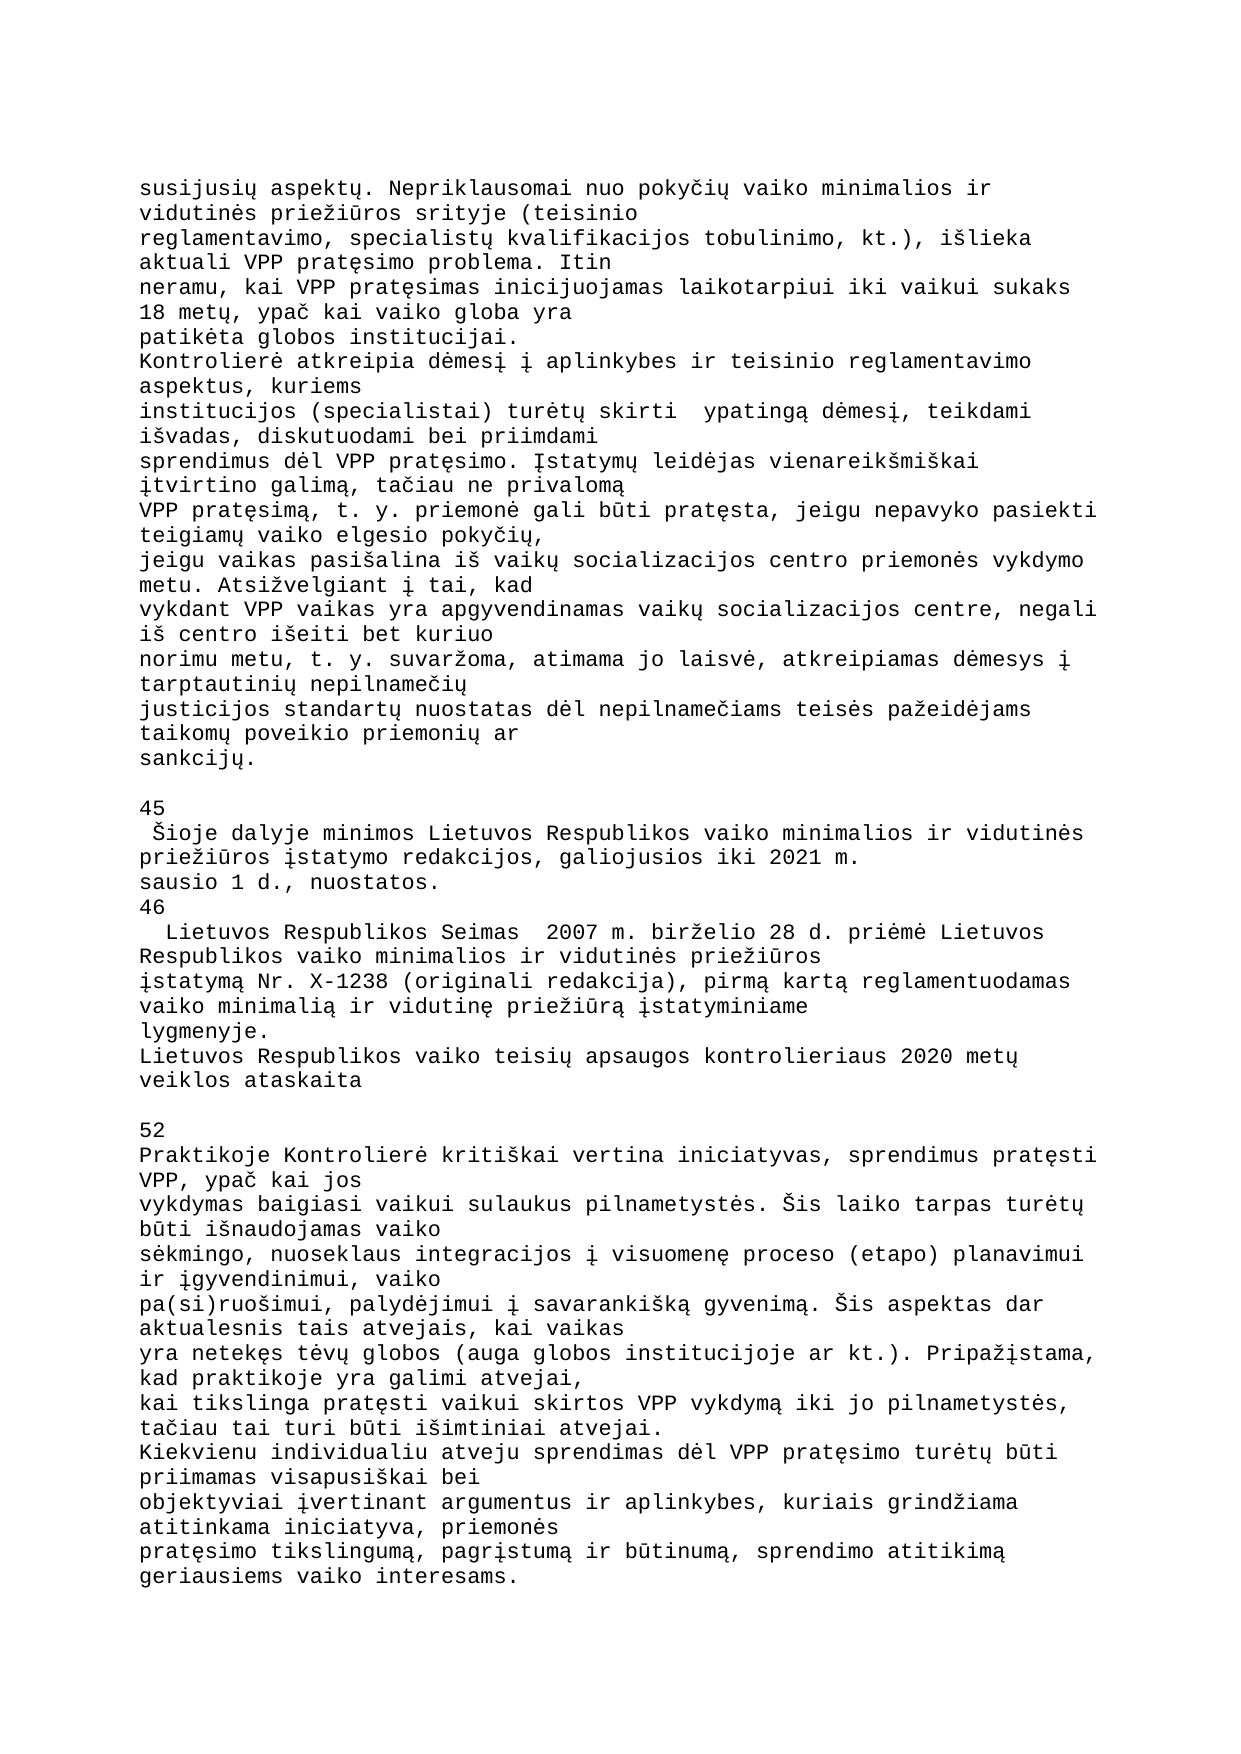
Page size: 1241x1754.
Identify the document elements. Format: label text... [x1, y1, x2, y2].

text kai tikslinga pratęsti vaikui skirtos VPP vykdymą iki jo pilnametystės, tačiau tai turi būti išimtiniai atvejai. [139, 1392, 1101, 1442]
text objektyviai įvertinant argumentus ir aplinkybes, kuriais grindžiama atitinkama iniciatyva, priemonės [139, 1491, 1101, 1541]
text sėkmingo, nuoseklaus integracijos į visuomenę proceso (etapo) planavimui ir įgyvendinimui, vaiko [139, 1243, 1101, 1293]
text institucijos (specialistai) turėtų skirti ypatingą dėmesį, teikdami išvadas, diskutuodami bei priimdami [139, 400, 1101, 450]
text Lietuvos Respublikos vaiko teisių apsaugos kontrolieriaus 2020 metų veiklos ataskaita [139, 1045, 1101, 1094]
text 46 [139, 896, 1101, 921]
text patikėta globos institucijai. [139, 326, 1101, 351]
text lygmenyje. [139, 1020, 1101, 1045]
text Šioje dalyje minimos Lietuvos Respublikos vaiko minimalios ir vidutinės priežiūros įstatymo redakcijos, galiojusios iki 2021 m. [139, 822, 1101, 871]
text sankcijų. [139, 747, 1101, 772]
text sausio 1 d., nuostatos. [139, 871, 1101, 896]
text pratęsimo tikslingumą, pagrįstumą ir būtinumą, sprendimo atitikimą geriausiems vaiko interesams. [139, 1541, 1101, 1590]
text pa(si)ruošimui, palydėjimui į savarankišką gyvenimą. Šis aspektas dar aktualesnis tais atvejais, kai vaikas [139, 1293, 1101, 1342]
text Kontrolierė atkreipia dėmesį į aplinkybes ir teisinio reglamentavimo aspektus, kuriems [139, 351, 1101, 400]
text susijusių aspektų. Nepriklausomai nuo pokyčių vaiko minimalios ir vidutinės priežiūros srityje (teisinio [139, 177, 1101, 227]
text sprendimus dėl VPP pratęsimo. Įstatymų leidėjas vienareikšmiškai įtvirtino galimą, tačiau ne privalomą [139, 450, 1101, 499]
text Lietuvos Respublikos Seimas 2007 m. birželio 28 d. priėmė Lietuvos Respublikos vaiko minimalios ir vidutinės priežiūros [139, 921, 1101, 971]
text yra netekęs tėvų globos (auga globos institucijoje ar kt.). Pripažįstama, kad praktikoje yra galimi atvejai, [139, 1342, 1101, 1392]
text vykdymas baigiasi vaikui sulaukus pilnametystės. Šis laiko tarpas turėtų būti išnaudojamas vaiko [139, 1194, 1101, 1243]
text reglamentavimo, specialistų kvalifikacijos tobulinimo, kt.), išlieka aktuali VPP pratęsimo problema. Itin [139, 227, 1101, 276]
text norimu metu, t. y. suvaržoma, atimama jo laisvė, atkreipiamas dėmesys į tarptautinių nepilnamečių [139, 648, 1101, 698]
text Praktikoje Kontrolierė kritiškai vertina iniciatyvas, sprendimus pratęsti VPP, ypač kai jos [139, 1144, 1101, 1194]
text 45 [139, 797, 1101, 822]
text justicijos standartų nuostatas dėl nepilnamečiams teisės pažeidėjams taikomų poveikio priemonių ar [139, 698, 1101, 747]
text neramu, kai VPP pratęsimas inicijuojamas laikotarpiui iki vaikui sukaks 18 metų, ypač kai vaiko globa yra [139, 276, 1101, 326]
text vykdant VPP vaikas yra apgyvendinamas vaikų socializacijos centre, negali iš centro išeiti bet kuriuo [139, 599, 1101, 648]
text 52 [139, 1119, 1101, 1144]
text VPP pratęsimą, t. y. priemonė gali būti pratęsta, jeigu nepavyko pasiekti teigiamų vaiko elgesio pokyčių, [139, 499, 1101, 549]
text įstatymą Nr. X-1238 (originali redakcija), pirmą kartą reglamentuodamas vaiko minimalią ir vidutinę priežiūrą įstatyminiame [139, 971, 1101, 1020]
text Kiekvienu individualiu atveju sprendimas dėl VPP pratęsimo turėtų būti priimamas visapusiškai bei [139, 1442, 1101, 1491]
text jeigu vaikas pasišalina iš vaikų socializacijos centro priemonės vykdymo metu. Atsižvelgiant į tai, kad [139, 549, 1101, 599]
